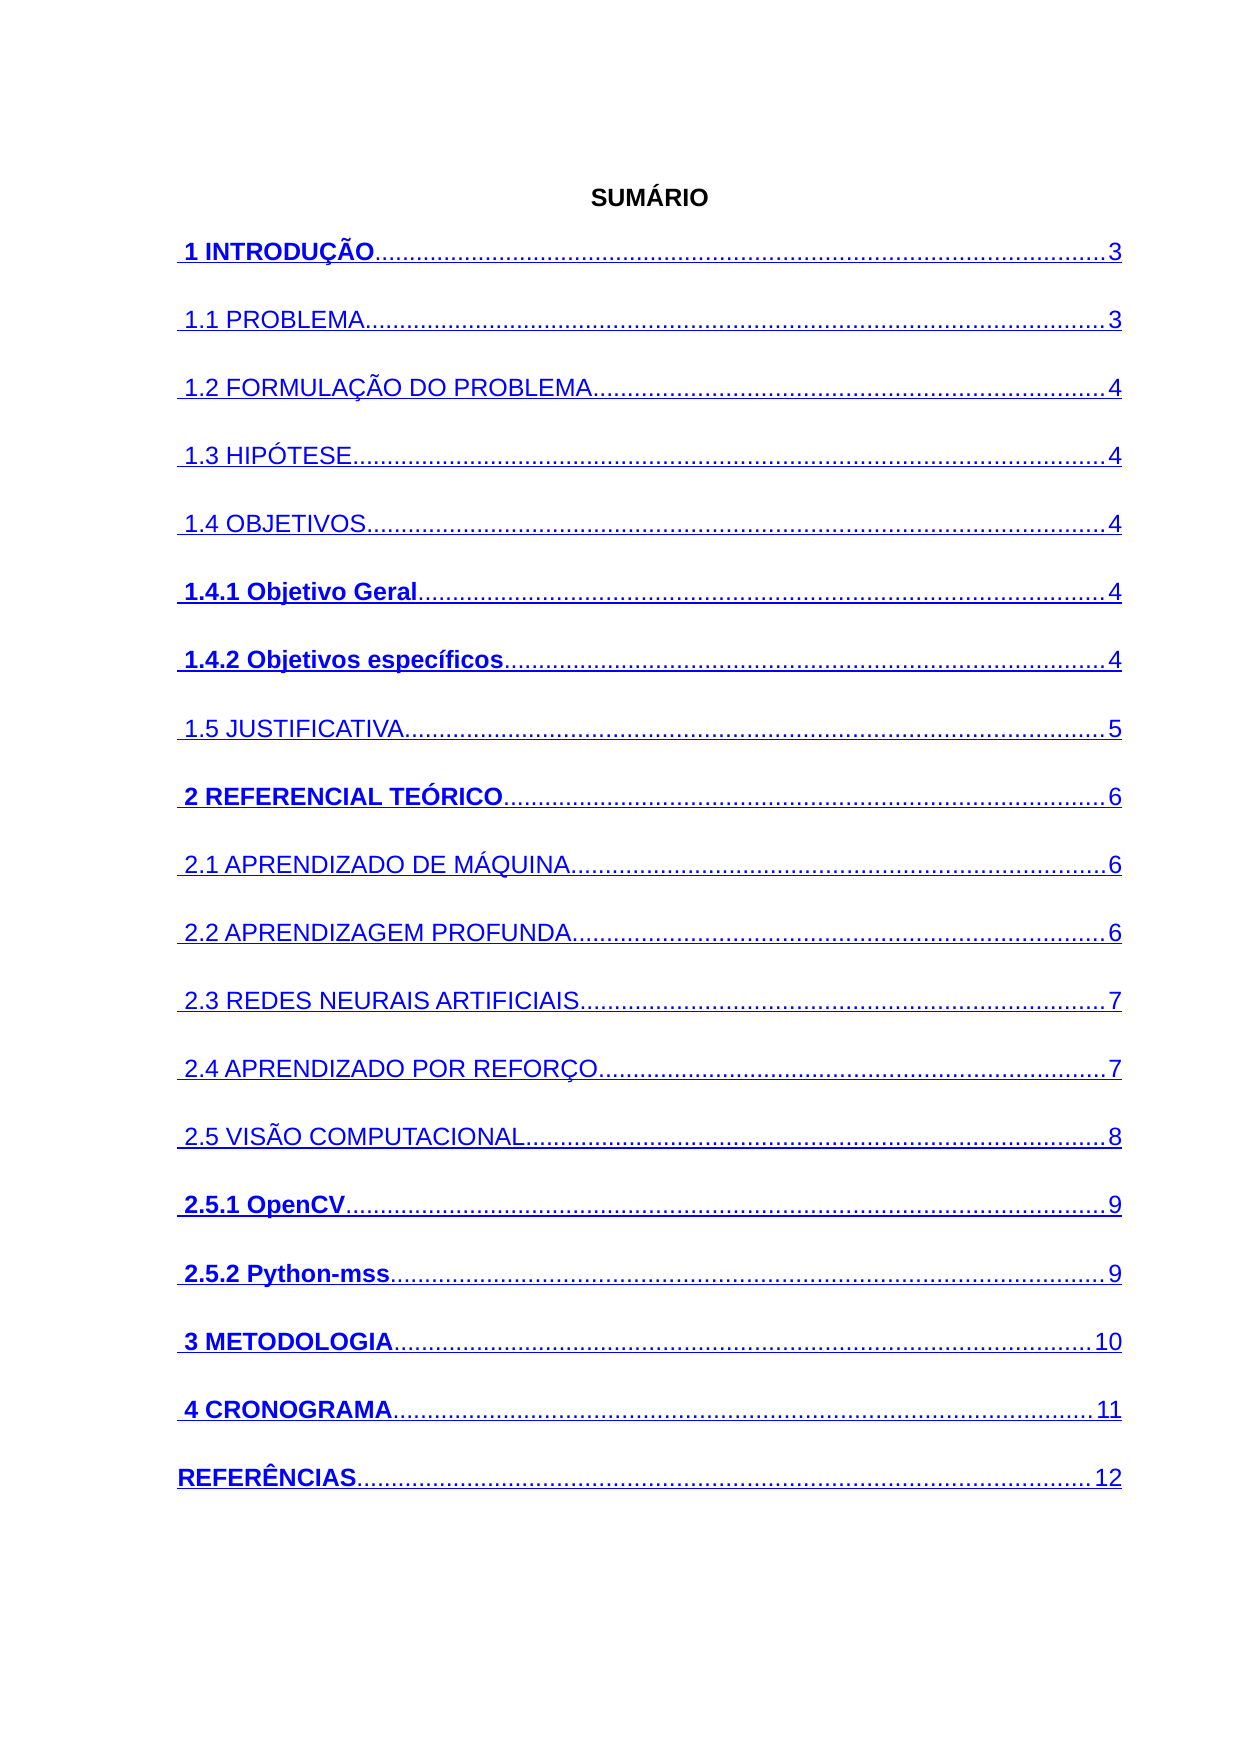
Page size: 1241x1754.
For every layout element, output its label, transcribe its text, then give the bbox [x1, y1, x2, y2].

text 2.4 APRENDIZADO POR REFORÇO 7 [177, 1054, 1122, 1079]
text 1.1 PROBLEMA 3 [177, 305, 1122, 330]
text SUMÁRIO [177, 183, 1122, 212]
text 2.2 APRENDIZAGEM PROFUNDA 6 [177, 918, 1122, 943]
text 2.3 REDES NEURAIS ARTIFICIAIS 7 [177, 986, 1122, 1011]
text REFERÊNCIAS 12 [177, 1463, 1122, 1488]
text 2.5 VISÃO COMPUTACIONAL 8 [177, 1122, 1122, 1147]
text 2.5.2 Python-mss 9 [177, 1259, 1122, 1284]
text 1 INTRODUÇÃO 3 [177, 237, 1122, 262]
text 2.5.1 OpenCV 9 [177, 1191, 1122, 1215]
text 3 METODOLOGIA 10 [177, 1327, 1122, 1352]
text 1.5 JUSTIFICATIVA 5 [177, 714, 1122, 739]
text 4 CRONOGRAMA 11 [177, 1395, 1122, 1420]
text 2.1 APRENDIZADO DE MÁQUINA 6 [177, 850, 1122, 875]
text 1.2 FORMULAÇÃO DO PROBLEMA 4 [177, 373, 1122, 398]
text 1.3 HIPÓTESE 4 [177, 441, 1122, 466]
text 1.4.1 Objetivo Geral 4 [177, 577, 1122, 602]
text 1.4.2 Objetivos específicos 4 [177, 646, 1122, 670]
text 1.4 OBJETIVOS 4 [177, 509, 1122, 534]
text 2 REFERENCIAL TEÓRICO 6 [177, 782, 1122, 807]
